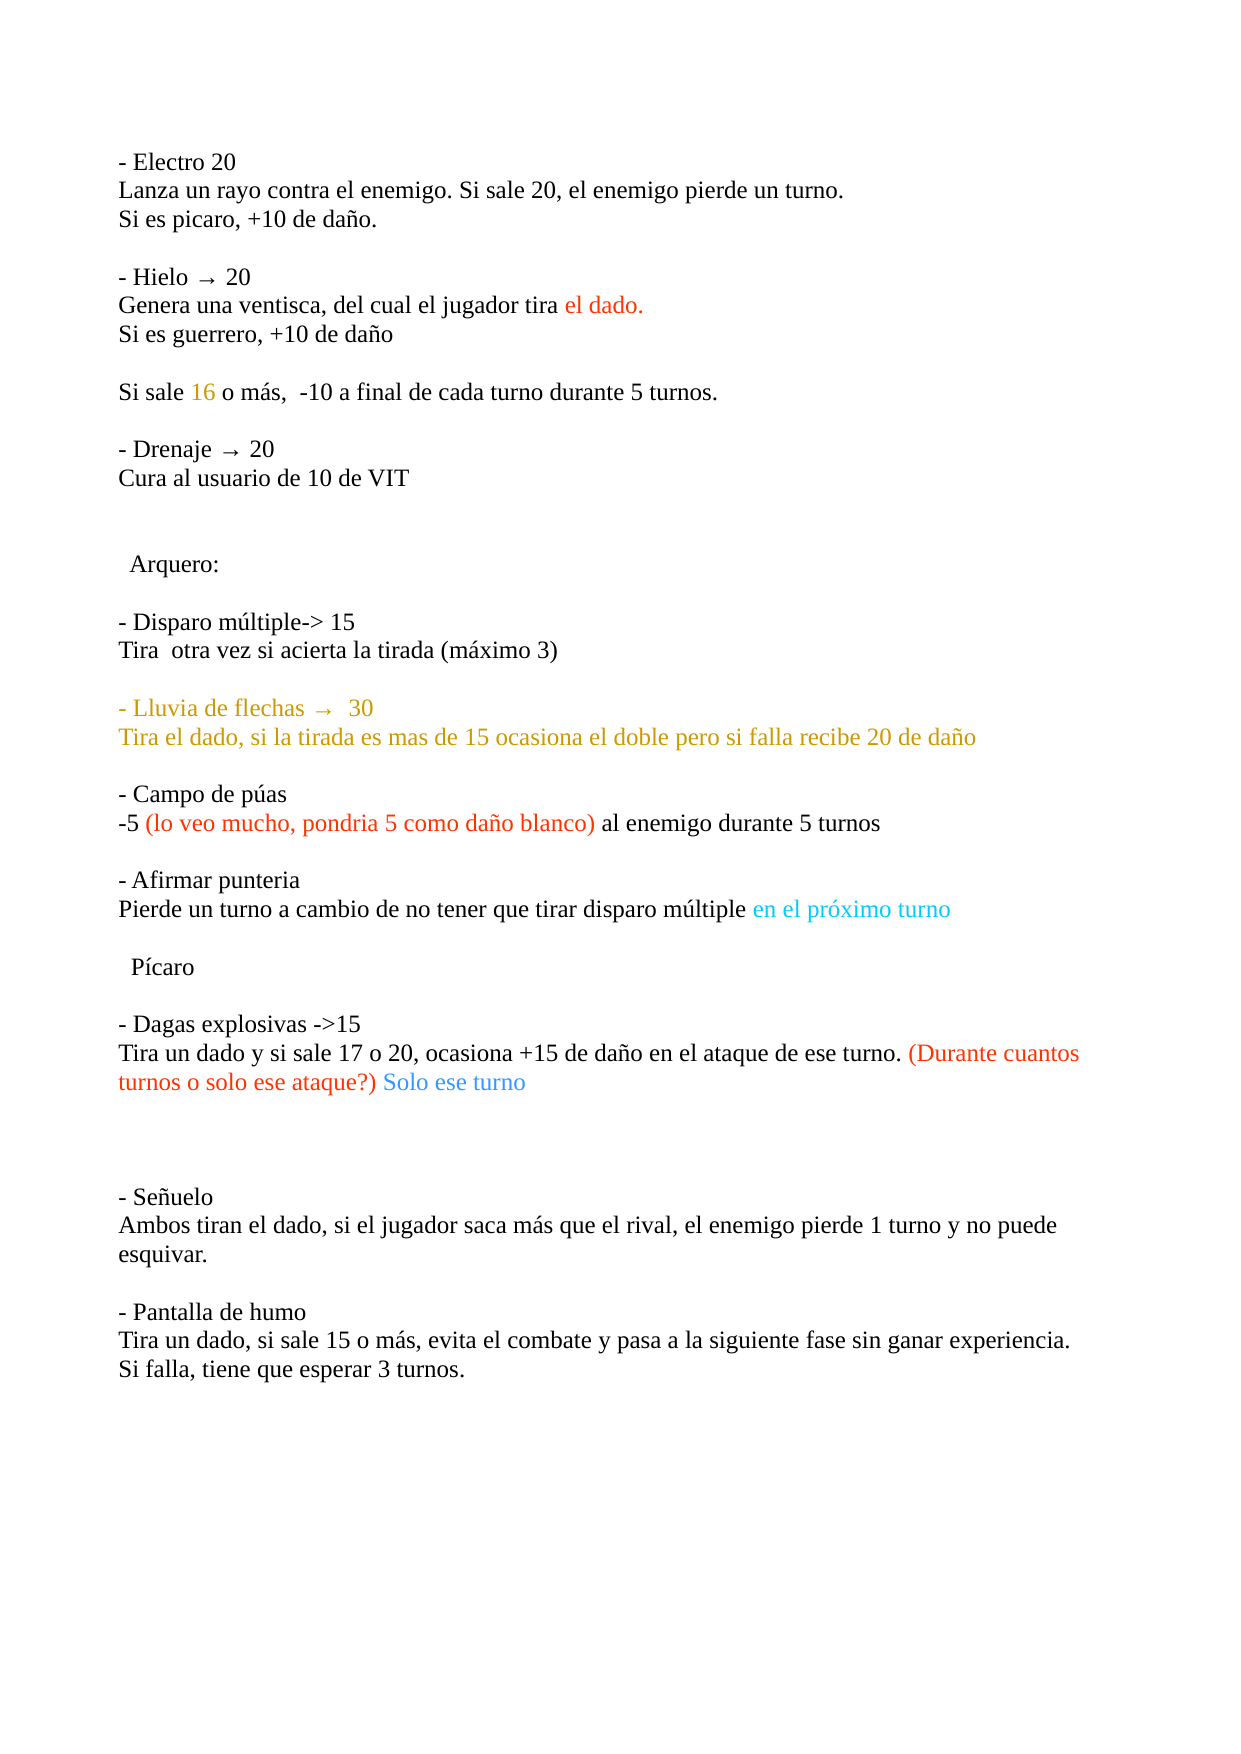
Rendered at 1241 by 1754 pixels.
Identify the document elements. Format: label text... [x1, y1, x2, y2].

text - Disparo múltiple-> 15 [118, 607, 1122, 636]
text - Señuelo [118, 1182, 1122, 1211]
text - Campo de púas [118, 779, 1122, 808]
text Si es guerrero, +10 de daño [118, 319, 1122, 348]
text Tira un dado y si sale 17 o 20, ocasiona +15 de daño en el ataque de ese turno. (Durante cuantos turnos o solo ese ataque?) Solo ese turno [118, 1038, 1122, 1096]
text -5 (lo veo mucho, pondria 5 como daño blanco) al enemigo durante 5 turnos [118, 808, 1122, 837]
text - Lluvia de flechas → 30 [118, 693, 1122, 722]
text - Hielo → 20 [118, 262, 1122, 291]
text - Drenaje → 20 [118, 434, 1122, 463]
text Tira el dado, si la tirada es mas de 15 ocasiona el doble pero si falla recibe 20 de daño [118, 722, 1122, 751]
text Si es picaro, +10 de daño. [118, 204, 1122, 233]
text Ambos tiran el dado, si el jugador saca más que el rival, el enemigo pierde 1 turno y no puede esquivar. [118, 1211, 1122, 1268]
text Pierde un turno a cambio de no tener que tirar disparo múltiple en el próximo turno [118, 894, 1122, 923]
text Si sale 16 o más, -10 a final de cada turno durante 5 turnos. [118, 377, 1122, 406]
text Tira otra vez si acierta la tirada (máximo 3) [118, 636, 1122, 664]
text Si falla, tiene que esperar 3 turnos. [118, 1354, 1122, 1383]
text - Afirmar punteria [118, 866, 1122, 894]
text - Pantalla de humo [118, 1297, 1122, 1326]
text - Electro 20 [118, 147, 1122, 176]
text Genera una ventisca, del cual el jugador tira el dado. [118, 291, 1122, 319]
text Lanza un rayo contra el enemigo. Si sale 20, el enemigo pierde un turno. [118, 176, 1122, 204]
text Arquero: [118, 549, 1122, 578]
text Pícaro [118, 952, 1122, 981]
text Tira un dado, si sale 15 o más, evita el combate y pasa a la siguiente fase sin ganar experiencia. [118, 1326, 1122, 1354]
text - Dagas explosivas ->15 [118, 1009, 1122, 1038]
text Cura al usuario de 10 de VIT [118, 463, 1122, 492]
